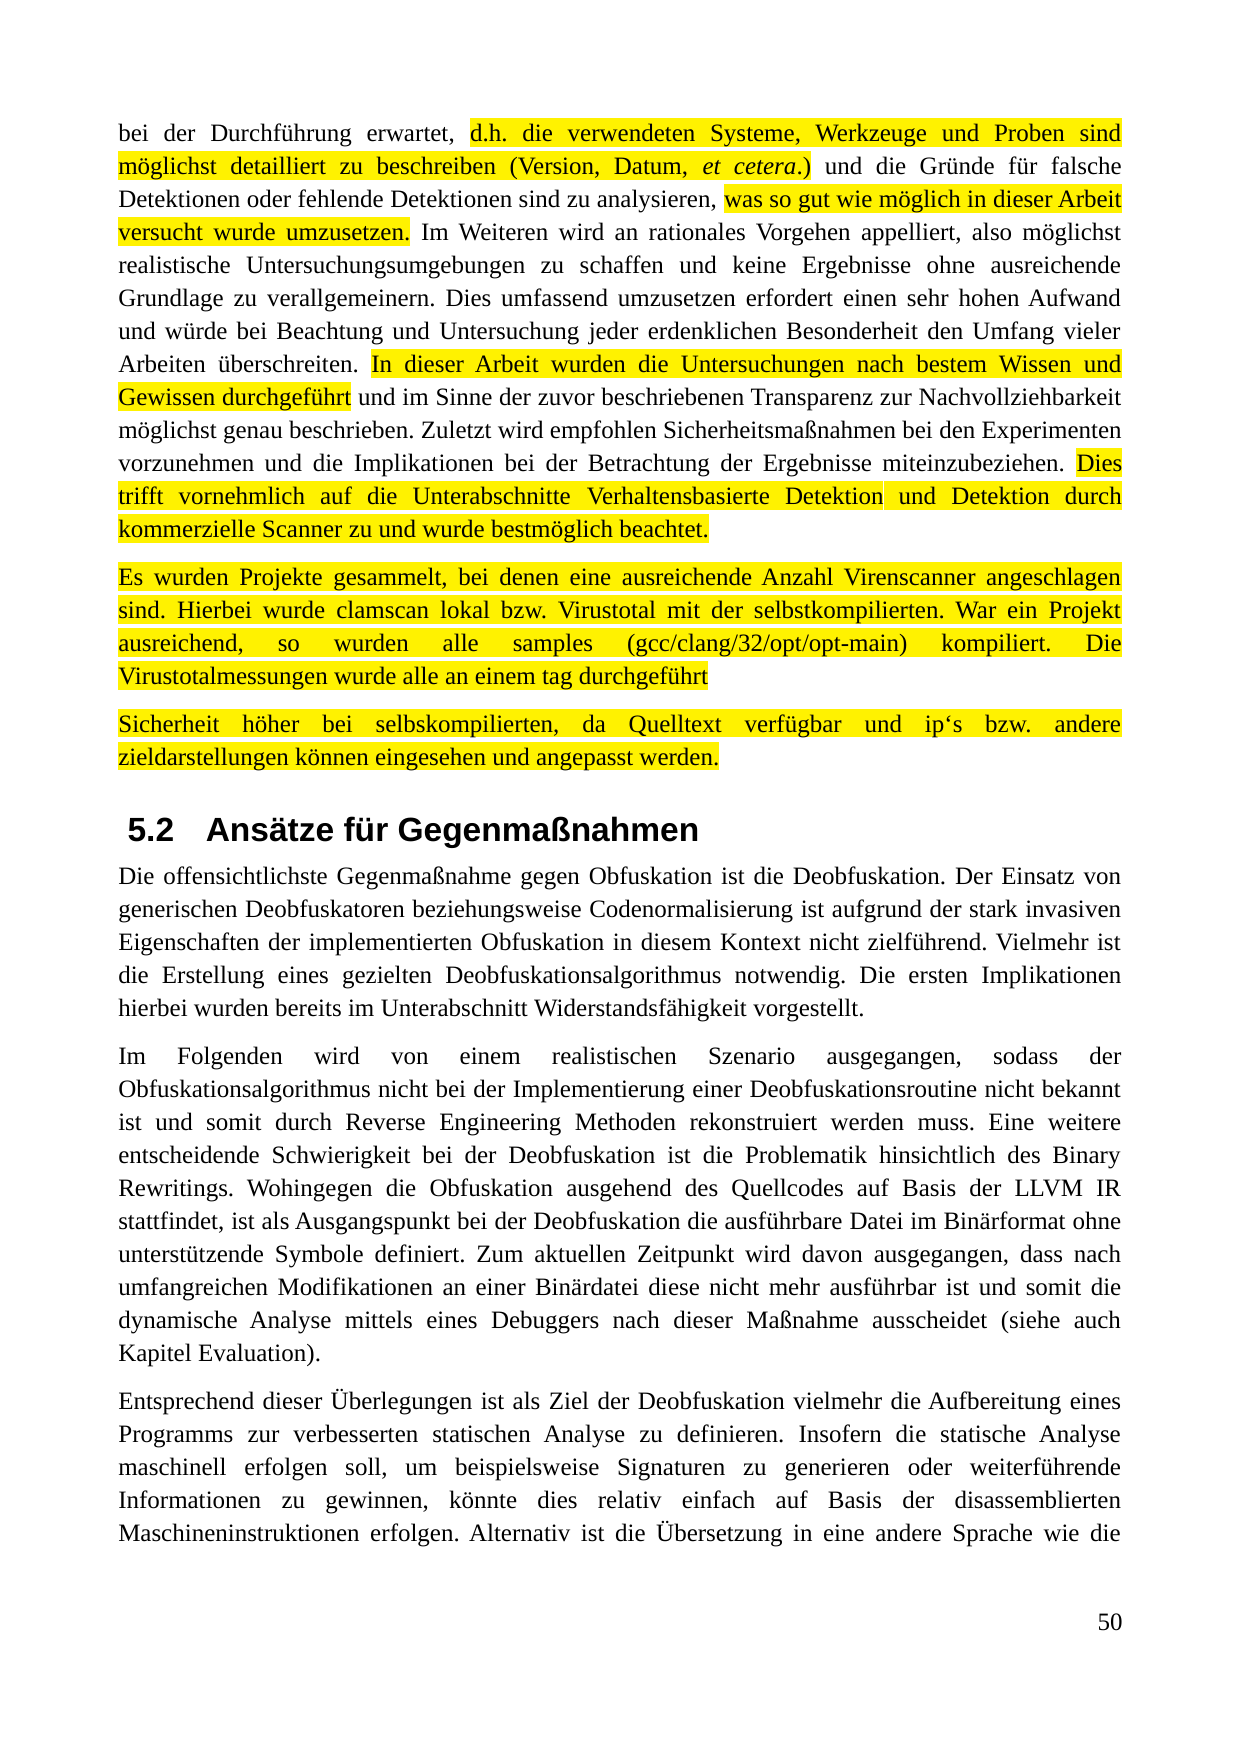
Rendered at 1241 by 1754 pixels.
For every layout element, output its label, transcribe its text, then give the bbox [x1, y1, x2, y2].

text Sicherheit höher bei selbskompilierten, da Quelltext verfügbar und ip‘s bzw. andere zieldarstellungen können eingesehen und angepasst werden. [118, 709, 1122, 770]
text Im Folgenden wird von einem realistischen Szenario ausgegangen, sodass der Obfuskationsalgorithmus nicht bei der Implementierung einer Deobfuskationsroutine nicht bekannt ist und somit durch Reverse Engineering Methoden rekonstruiert werden muss. Eine weitere entscheidende Schwierigkeit bei der Deobfuskation ist die Problematik hinsichtlich des Binary Rewritings. Wohingegen die Obfuskation ausgehend des Quellcodes auf Basis der LLVM IR stattfindet, ist als Ausgangspunkt bei der Deobfuskation die ausführbare Datei im Binärformat ohne unterstützende Symbole definiert. Zum aktuellen Zeitpunkt wird davon ausgegangen, dass nach umfangreichen Modifikationen an einer Binärdatei diese nicht mehr ausführbar ist und somit die dynamische Analyse mittels eines Debuggers nach dieser Maßnahme ausscheidet (siehe auch Kapitel Evaluation). [118, 1041, 1122, 1367]
text Die offensichtlichste Gegenmaßnahme gegen Obfuskation ist die Deobfuskation. Der Einsatz von generischen Deobfuskatoren beziehungsweise Codenormalisierung ist aufgrund der stark invasiven Eigenschaften der implementierten Obfuskation in diesem Kontext nicht zielführend. Vielmehr ist die Erstellung eines gezielten Deobfuskationsalgorithmus notwendig. Die ersten Implikationen hierbei wurden bereits im Unterabschnitt Widerstandsfähigkeit vorgestellt. [118, 861, 1122, 1022]
subtitle Ansätze für Gegenmaßnahmen [118, 810, 1122, 849]
text Entsprechend dieser Überlegungen ist als Ziel der Deobfuskation vielmehr die Aufbereitung eines Programms zur verbesserten statischen Analyse zu definieren. Insofern die statische Analyse maschinell erfolgen soll, um beispielsweise Signaturen zu generieren oder weiterführende Informationen zu gewinnen, könnte dies relativ einfach auf Basis der disassemblierten Maschineninstruktionen erfolgen. Alternativ ist die Übersetzung in eine andere Sprache wie die [118, 1386, 1122, 1547]
text bei der Durchführung erwartet, d.h. die verwendeten Systeme, Werkzeuge und Proben sind möglichst detailliert zu beschreiben (Version, Datum, et cetera.) und die Gründe für falsche Detektionen oder fehlende Detektionen sind zu analysieren, was so gut wie möglich in dieser Arbeit versucht wurde umzusetzen. Im Weiteren wird an rationales Vorgehen appelliert, also möglichst realistische Untersuchungsumgebungen zu schaffen und keine Ergebnisse ohne ausreichende Grundlage zu verallgemeinern. Dies umfassend umzusetzen erfordert einen sehr hohen Aufwand und würde bei Beachtung und Untersuchung jeder erdenklichen Besonderheit den Umfang vieler Arbeiten überschreiten. In dieser Arbeit wurden die Untersuchungen nach bestem Wissen und Gewissen durchgeführt und im Sinne der zuvor beschriebenen Transparenz zur Nachvollziehbarkeit möglichst genau beschrieben. Zuletzt wird empfohlen Sicherheitsmaßnahmen bei den Experimenten vorzunehmen und die Implikationen bei der Betrachtung der Ergebnisse miteinzubeziehen. Dies trifft vornehmlich auf die Unterabschnitte Verhaltensbasierte Detektion und Detektion durch kommerzielle Scanner zu und wurde bestmöglich beachtet. [118, 118, 1122, 543]
text Es wurden Projekte gesammelt, bei denen eine ausreichende Anzahl Virenscanner angeschlagen sind. Hierbei wurde clamscan lokal bzw. Virustotal mit der selbstkompilierten. War ein Projekt ausreichend, so wurden alle samples (gcc/clang/32/opt/opt-main) kompiliert. Die Virustotalmessungen wurde alle an einem tag durchgeführt [118, 562, 1122, 690]
